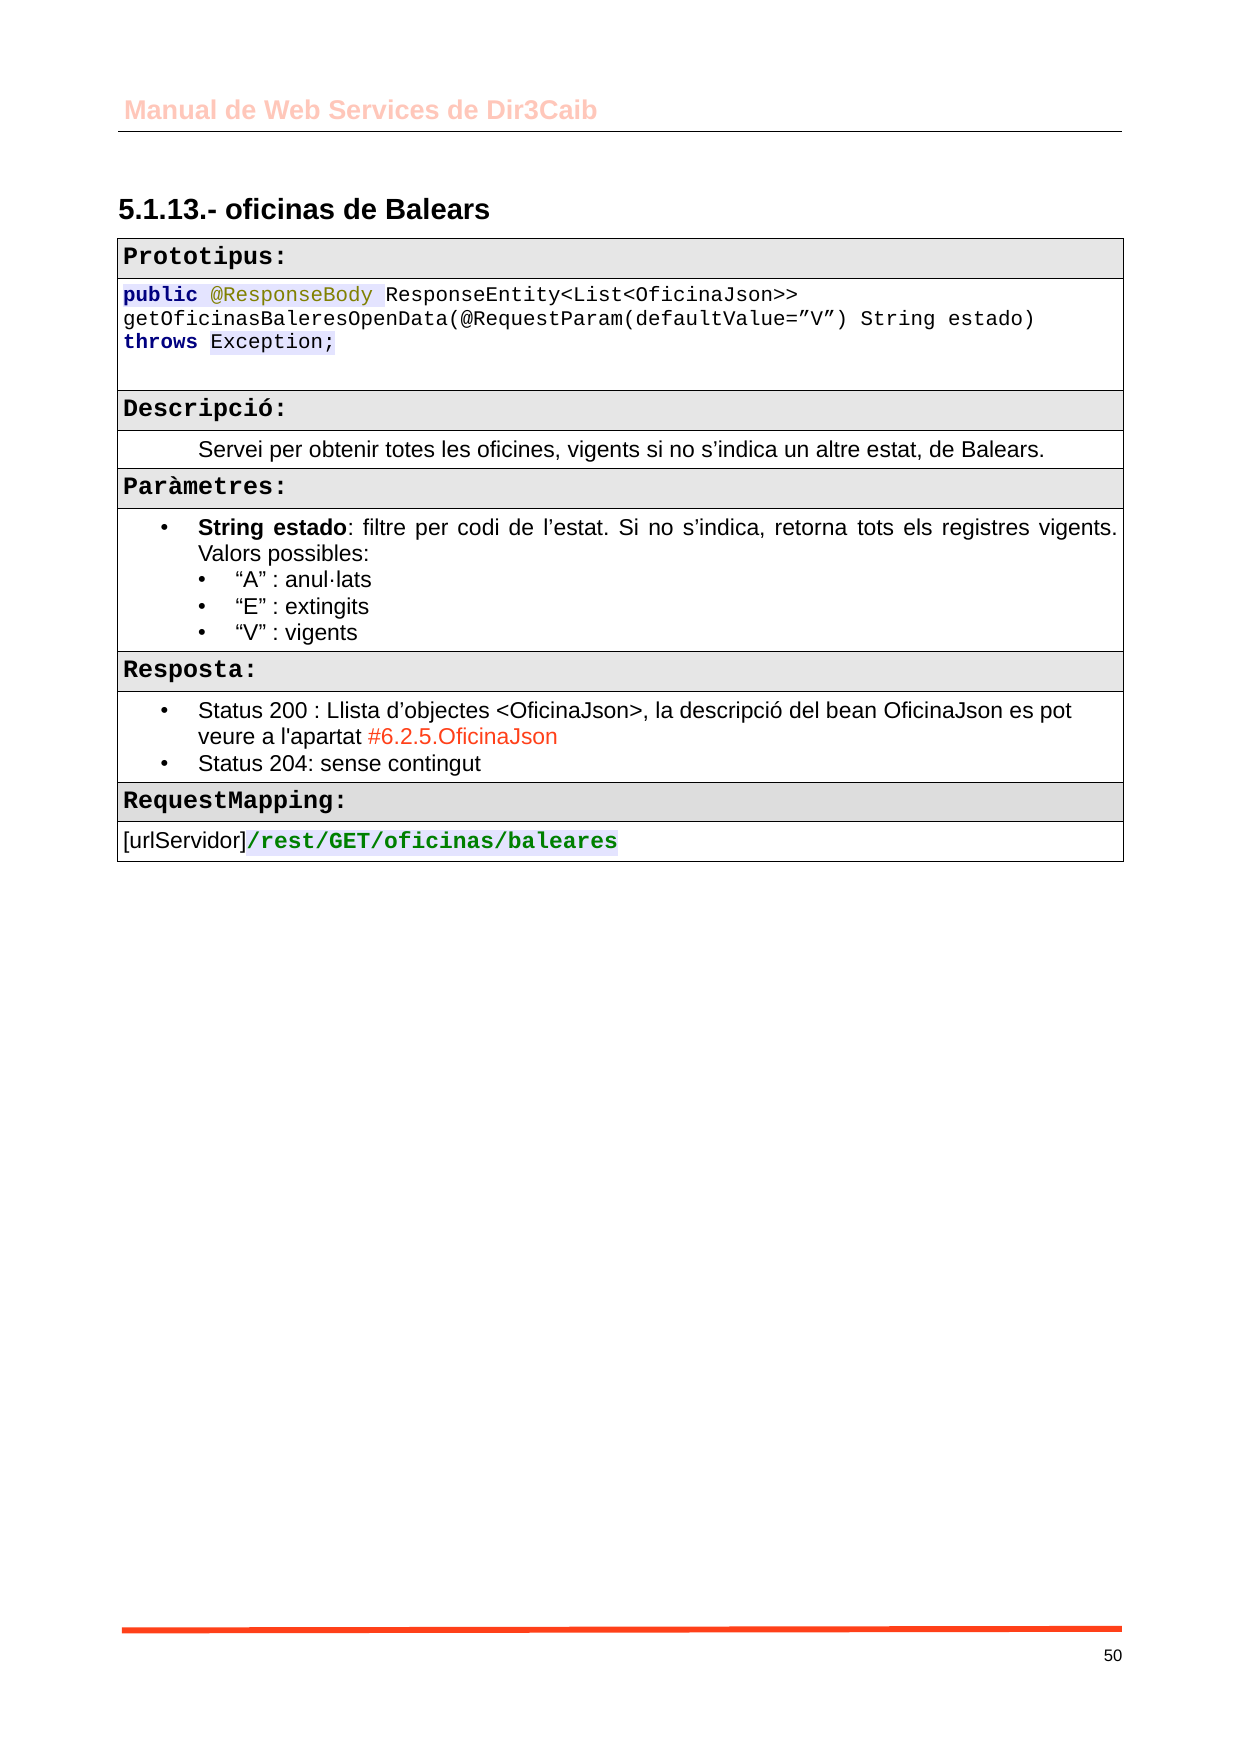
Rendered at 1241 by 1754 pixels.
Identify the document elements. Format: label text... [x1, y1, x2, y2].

table_cell Servei per obtenir totes les oficines, vigents si no s’indica un altre estat, de Balears. [118, 431, 1123, 468]
table_cell Status 200 : Llista d’objectes <OficinaJson>, la descripció del bean OficinaJson es pot veure a l'apartat #6.2.5.OficinaJson Status 204: sense contingut [118, 692, 1123, 782]
table_cell public @ResponseBody ResponseEntity<List<OficinaJson>> getOficinasBaleresOpenData(@RequestParam(defaultValue=”V”) String estado) throws Exception; [118, 279, 1123, 390]
table_header Prototipus: [118, 239, 1123, 278]
table_cell [urlServidor]/rest/GET/oficinas/baleares [118, 822, 1123, 861]
subtitle oficinas de Balears [118, 192, 1122, 226]
table_cell Descripció: [118, 391, 1123, 430]
table_cell RequestMapping: [118, 783, 1123, 821]
table_cell String estado: filtre per codi de l’estat. Si no s’indica, retorna tots els registres vigents. Valors possibles: “A” : anul·lats “E” : extingits “V” : vigents [118, 509, 1123, 651]
table_cell Resposta: [118, 652, 1123, 691]
table_cell Paràmetres: [118, 469, 1123, 508]
